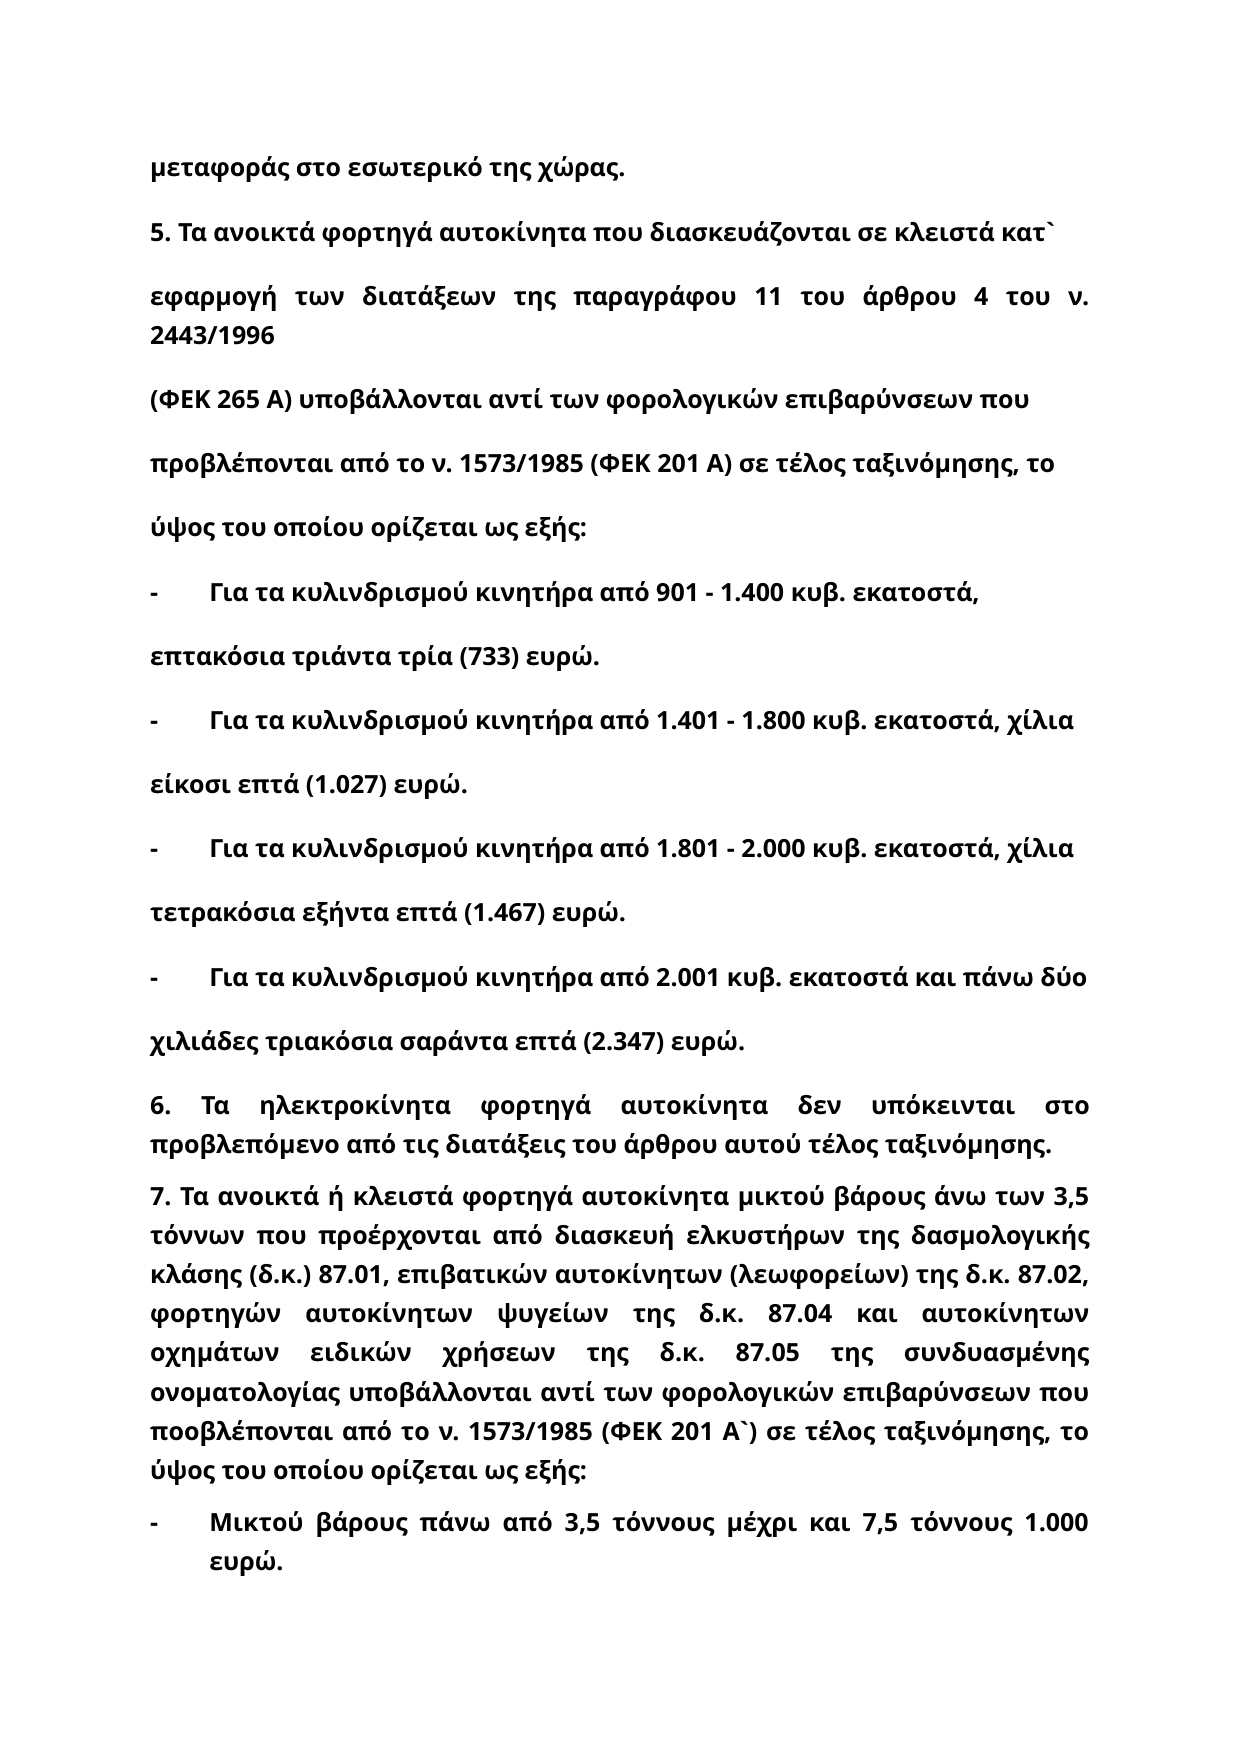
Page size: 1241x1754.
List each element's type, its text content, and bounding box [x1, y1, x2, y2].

list - Για τα κυλινδρισμού κινητήρα από 901 - 1.400 κυβ. εκατοστά, [150, 574, 1090, 608]
text τετρακόσια εξήντα επτά (1.467) ευρώ. [150, 895, 1090, 929]
list - Για τα κυλινδρισμού κινητήρα από 1.401 - 1.800 κυβ. εκατοστά, χίλια [150, 702, 1090, 737]
list - Για τα κυλινδρισμού κινητήρα από 1.801 - 2.000 κυβ. εκατοστά, χίλια [150, 831, 1090, 865]
text είκοσι επτά (1.027) ευρώ. [150, 767, 1090, 801]
text προβλέπονται από το ν. 1573/1985 (ΦΕΚ 201 Α) σε τέλος ταξινόμησης, το [150, 446, 1090, 480]
text εφαρμογή των διατάξεων της παραγράφου 11 του άρθρου 4 του ν. 2443/1996 [150, 278, 1090, 352]
text 6. Τα ηλεκτροκίνητα φορτηγά αυτοκίνητα δεν υπόκεινται στο προβλεπόμενο από τις διατάξεις του άρθρου αυτού τέλος ταξινόμησης. [150, 1087, 1090, 1161]
list - Για τα κυλινδρισμού κινητήρα από 2.001 κυβ. εκατοστά και πάνω δύο [150, 959, 1090, 993]
list - Μικτού βάρους πάνω από 3,5 τόννους μέχρι και 7,5 τόννους 1.000 ευρώ. [150, 1504, 1090, 1577]
text (ΦΕΚ 265 Α) υποβάλλονται αντί των φορολογικών επιβαρύνσεων που [150, 382, 1090, 416]
text 7. Τα ανοικτά ή κλειστά φορτηγά αυτοκίνητα μικτού βάρους άνω των 3,5 τόννων που προέρχονται από διασκευή ελκυστήρων της δασμολογικής κλάσης (δ.κ.) 87.01, επιβατικών αυτοκίνητων (λεωφορείων) της δ.κ. 87.02, φορτηγών αυτοκίνητων ψυγείων της δ.κ. 87.04 και αυτοκίνητων οχημάτων ειδικών χρήσεων της δ.κ. 87.05 της συνδυασμένης ονοματολογίας υποβάλλονται αντί των φορολογικών επιβαρύνσεων που ποοβλέπονται από το ν. 1573/1985 (ΦΕΚ 201 Α`) σε τέλος ταξινόμησης, το ύψος του οποίου ορίζεται ως εξής: [150, 1178, 1090, 1487]
text μεταφοράς στο εσωτερικό της χώρας. [150, 150, 1090, 184]
text χιλιάδες τριακόσια σαράντα επτά (2.347) ευρώ. [150, 1023, 1090, 1057]
text 5. Τα ανοικτά φορτηγά αυτοκίνητα που διασκευάζονται σε κλειστά κατ` [150, 214, 1090, 248]
text επτακόσια τριάντα τρία (733) ευρώ. [150, 638, 1090, 672]
text ύψος του οποίου ορίζεται ως εξής: [150, 510, 1090, 544]
